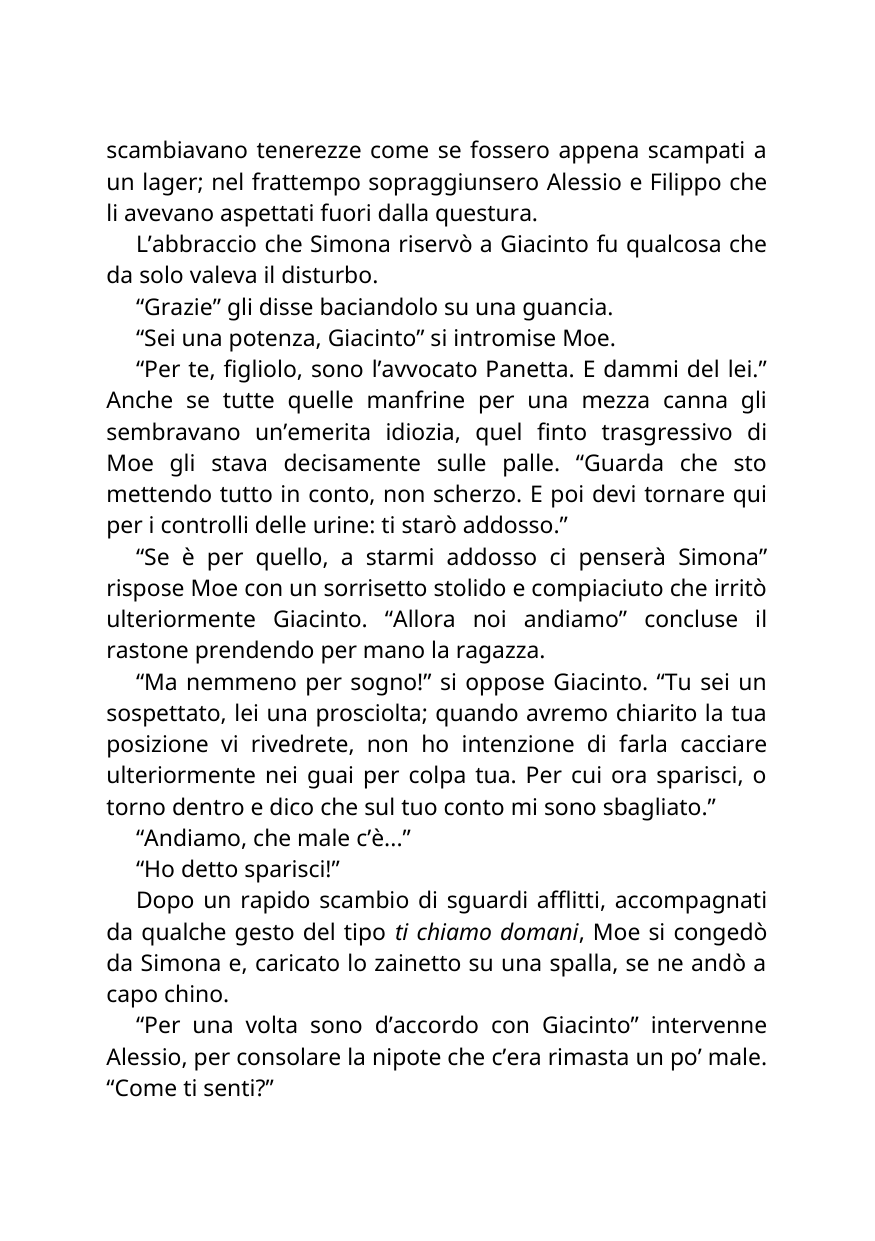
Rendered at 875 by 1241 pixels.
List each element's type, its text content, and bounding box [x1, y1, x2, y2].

text “Per una volta sono d’accordo con Giacinto” intervenne Alessio, per consolare la nipote che c’era rimasta un po’ male. “Come ti senti?” [106, 1009, 768, 1103]
text Dopo un rapido scambio di sguardi afflitti, accompagnati da qualche gesto del tipo ti chiamo domani, Moe si congedò da Simona e, caricato lo zainetto su una spalla, se ne andò a capo chino. [106, 884, 768, 1009]
text “Per te, figliolo, sono l’avvocato Panetta. E dammi del lei.” Anche se tutte quelle manfrine per una mezza canna gli sembravano un’emerita idiozia, quel finto trasgressivo di Moe gli stava decisamente sulle palle. “Guarda che sto mettendo tutto in conto, non scherzo. E poi devi tornare qui per i controlli delle urine: ti starò addosso.” [106, 353, 768, 541]
text “Sei una potenza, Giacinto” si intromise Moe. [106, 322, 768, 353]
text L’abbraccio che Simona riservò a Giacinto fu qualcosa che da solo valeva il disturbo. [106, 228, 768, 291]
text “Ma nemmeno per sogno!” si oppose Giacinto. “Tu sei un sospettato, lei una prosciolta; quando avremo chiarito la tua posizione vi rivedrete, non ho intenzione di farla cacciare ulteriormente nei guai per colpa tua. Per cui ora sparisci, o torno dentro e dico che sul tuo conto mi sono sbagliato.” [106, 666, 768, 822]
text “Grazie” gli disse baciandolo su una guancia. [106, 291, 768, 322]
text “Se è per quello, a starmi addosso ci penserà Simona” rispose Moe con un sorrisetto stolido e compiaciuto che irritò ulteriormente Giacinto. “Allora noi andiamo” concluse il rastone prendendo per mano la ragazza. [106, 541, 768, 666]
text “Andiamo, che male c’è...” [106, 822, 768, 853]
text “Ho detto sparisci!” [106, 853, 768, 884]
text scambiavano tenerezze come se fossero appena scampati a un lager; nel frattempo sopraggiunsero Alessio e Filippo che li avevano aspettati fuori dalla questura. [106, 134, 768, 228]
